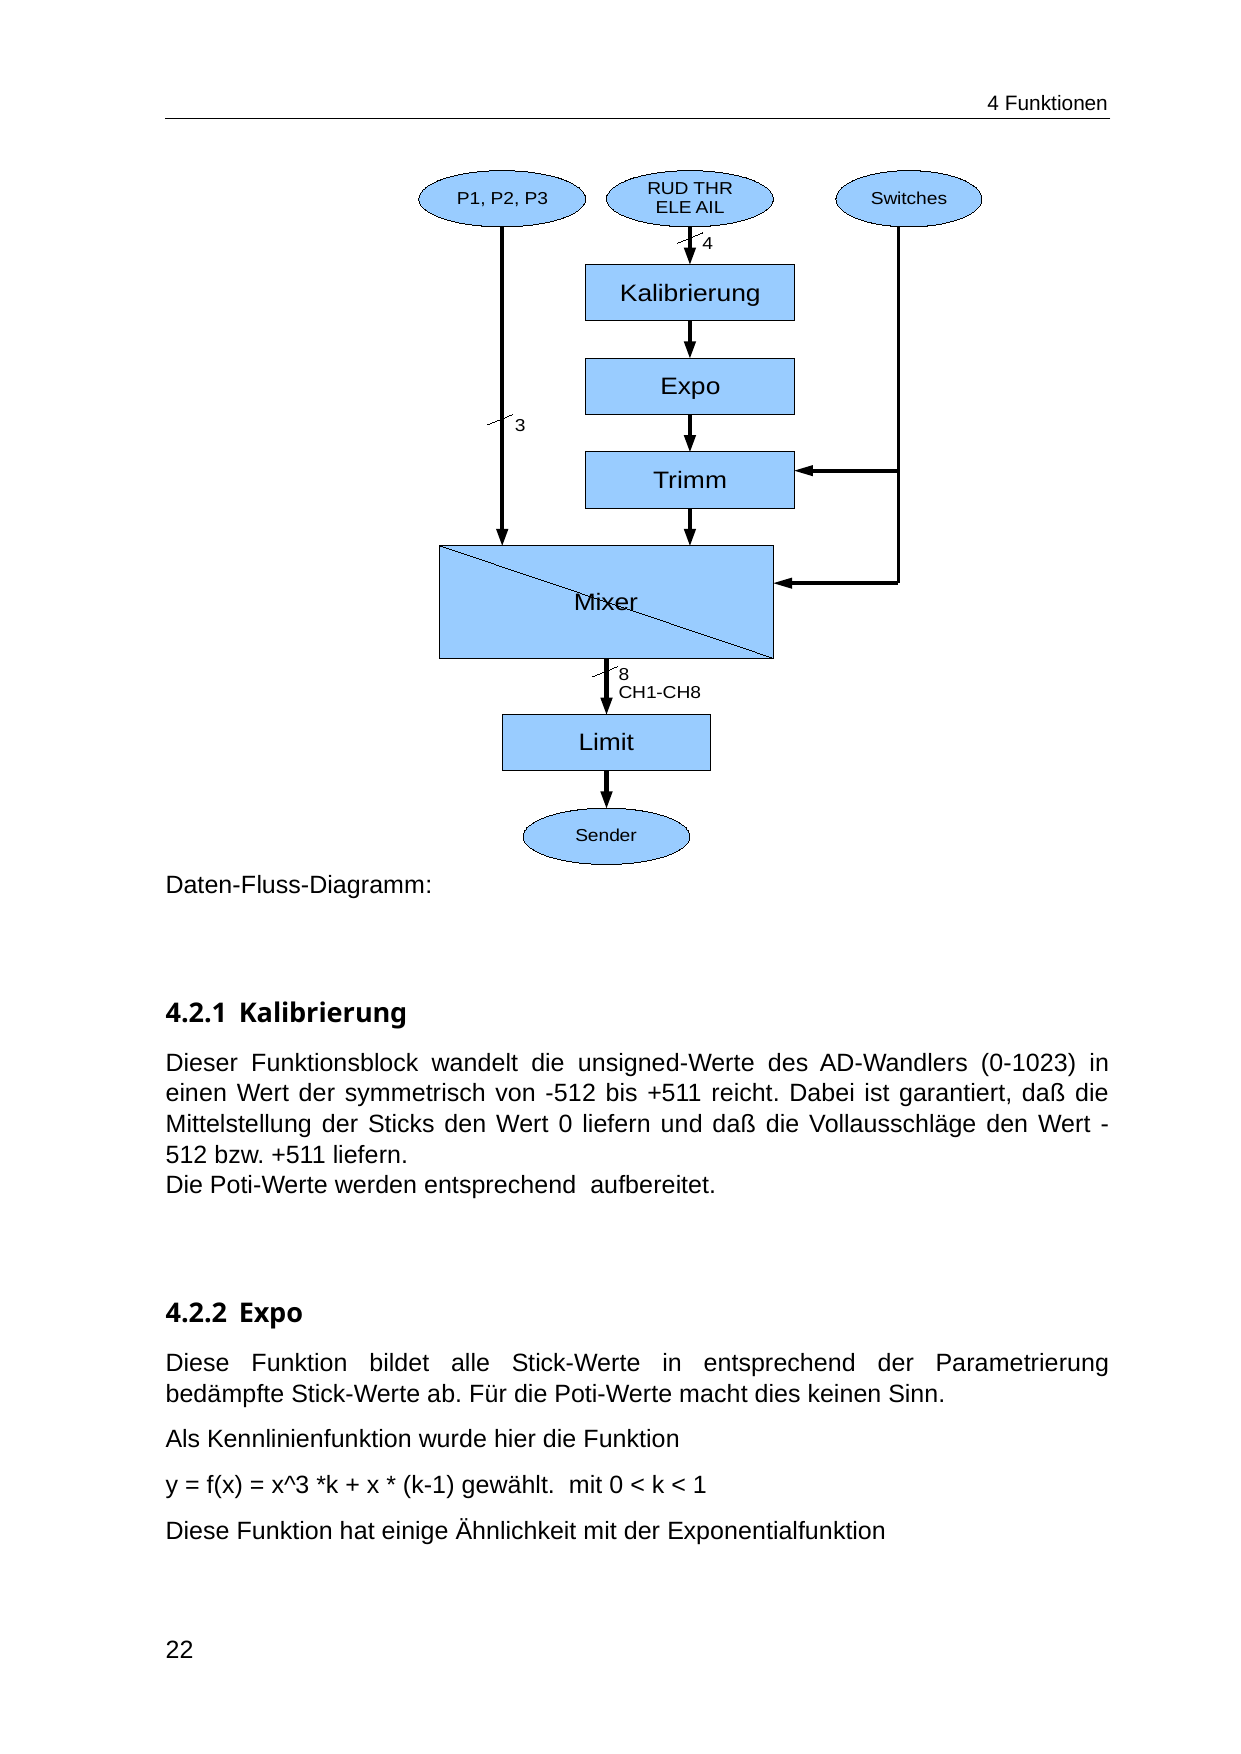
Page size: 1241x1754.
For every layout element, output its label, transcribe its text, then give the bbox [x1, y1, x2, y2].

text y = f(x) = x^3 *k + x * (k-1) gewählt. mit 0 < k < 1 [165, 1471, 1110, 1499]
text Daten-Fluss-Diagramm: [165, 147, 1110, 899]
text Die Poti-Werte werden entsprechend aufbereitet. [165, 1171, 1110, 1199]
text Als Kennlinienfunktion wurde hier die Funktion [165, 1425, 1110, 1453]
subtitle Kalibrierung [165, 993, 1110, 1030]
subtitle Expo [165, 1294, 1110, 1331]
text Diese Funktion hat einige Ähnlichkeit mit der Exponentialfunktion [165, 1517, 1110, 1545]
text Dieser Funktionsblock wandelt die unsigned-Werte des AD-Wandlers (0-1023) in einen Wert der symmetrisch von -512 bis +511 reicht. Dabei ist garantiert, daß die Mittelstellung der Sticks den Wert 0 liefern und daß die Vollausschläge den Wert -512 bzw. +511 liefern. [165, 1048, 1110, 1169]
text Diese Funktion bildet alle Stick-Werte in entsprechend der Parametrierung bedämpfte Stick-Werte ab. Für die Poti-Werte macht dies keinen Sinn. [165, 1349, 1110, 1408]
